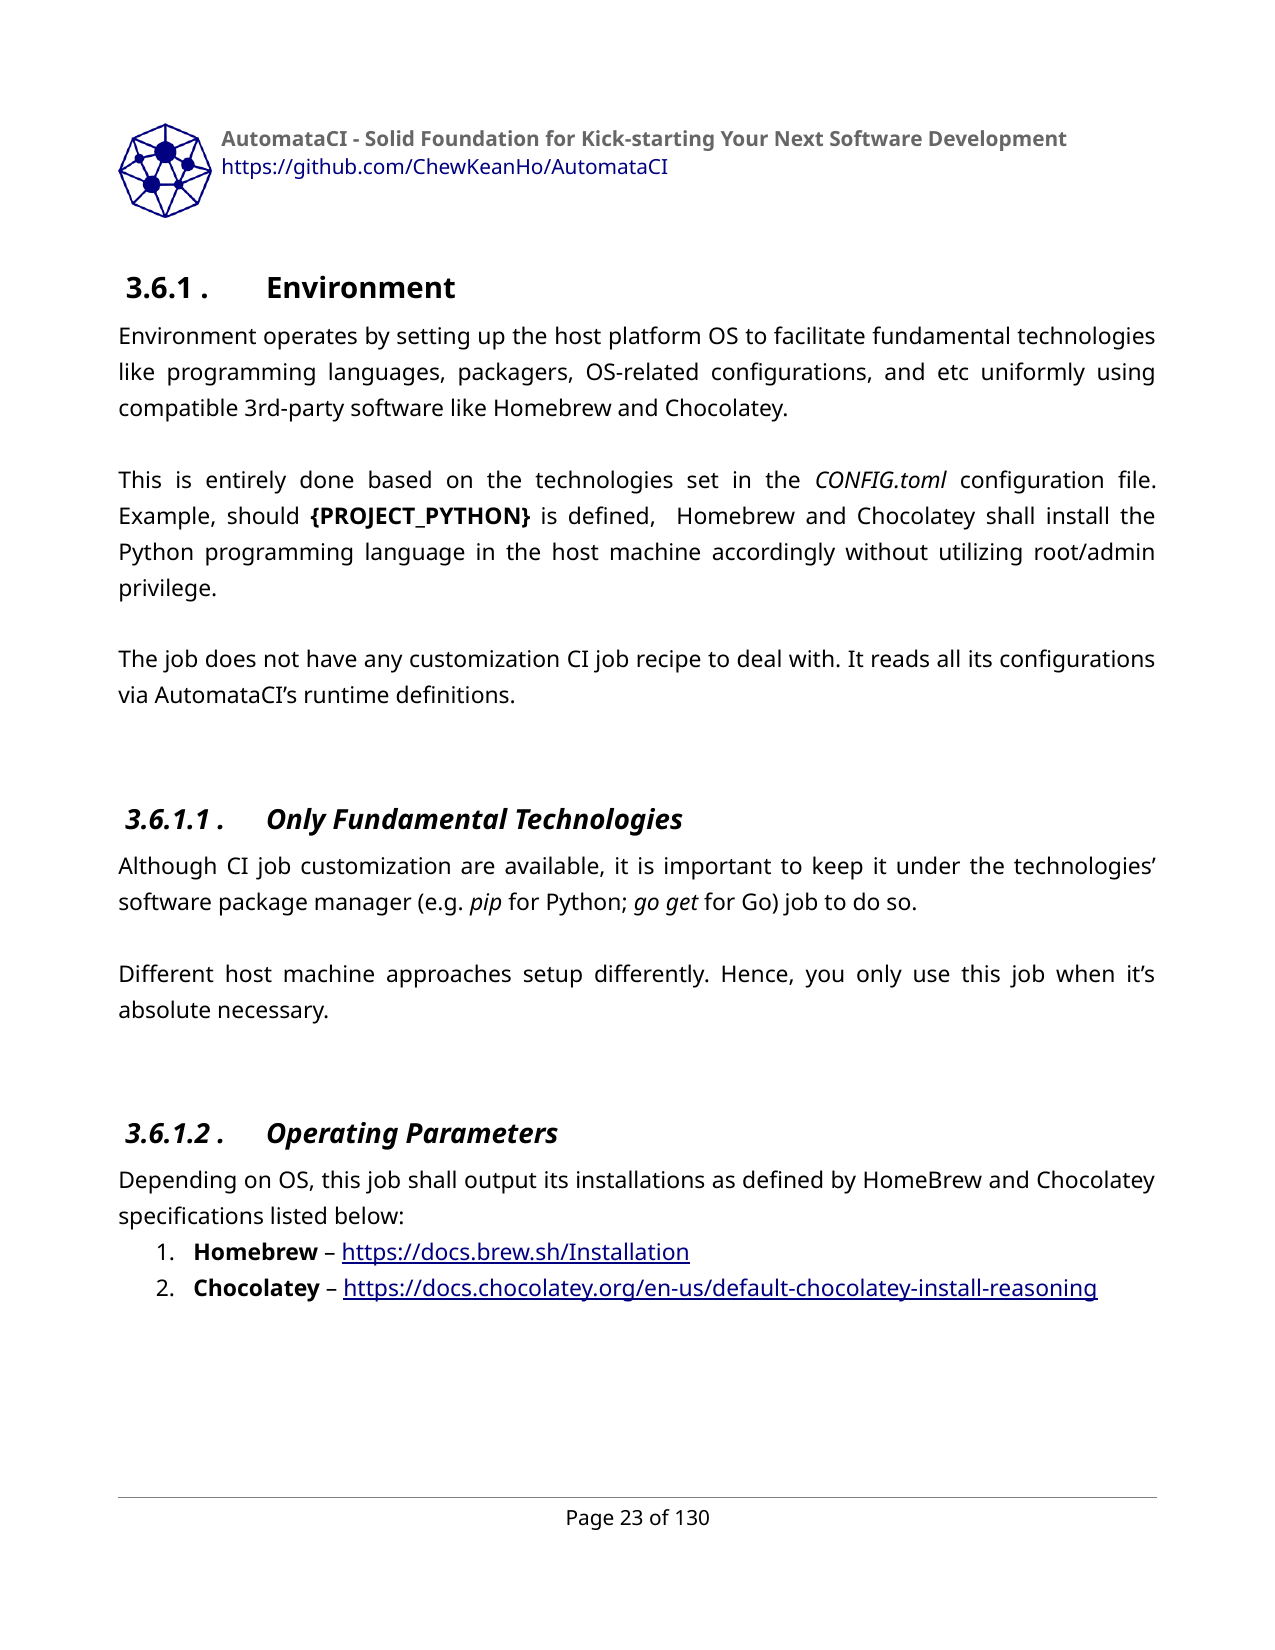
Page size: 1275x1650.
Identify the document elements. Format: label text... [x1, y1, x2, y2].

subtitle Environment [118, 267, 1157, 307]
list Homebrew – https://docs.brew.sh/Installation [156, 1236, 1157, 1267]
text Depending on OS, this job shall output its installations as defined by HomeBrew and Chocolatey specifications listed below: [118, 1164, 1157, 1231]
text Different host machine approaches setup differently. Hence, you only use this job when it’s absolute necessary. [118, 958, 1157, 1025]
text Although CI job customization are available, it is important to keep it under the technologies’ software package manager (e.g. pip for Python; go get for Go) job to do so. [118, 850, 1157, 917]
list Chocolatey – https://docs.chocolatey.org/en-us/default-chocolatey-install-reasoning [156, 1272, 1157, 1303]
text This is entirely done based on the technologies set in the CONFIG.toml configuration file. Example, should {PROJECT_PYTHON} is defined, Homebrew and Chocolatey shall install the Python programming language in the host machine accordingly without utilizing root/admin privilege. [118, 464, 1157, 603]
picture [118, 123, 212, 218]
subtitle Operating Parameters [118, 1114, 1157, 1152]
text The job does not have any customization CI job recipe to deal with. It reads all its configurations via AutomataCI’s runtime definitions. [118, 643, 1157, 711]
subtitle Only Fundamental Technologies [118, 799, 1157, 837]
text Environment operates by setting up the host platform OS to facilitate fundamental technologies like programming languages, packagers, OS-related configurations, and etc uniformly using compatible 3rd-party software like Homebrew and Chocolatey. [118, 320, 1157, 423]
